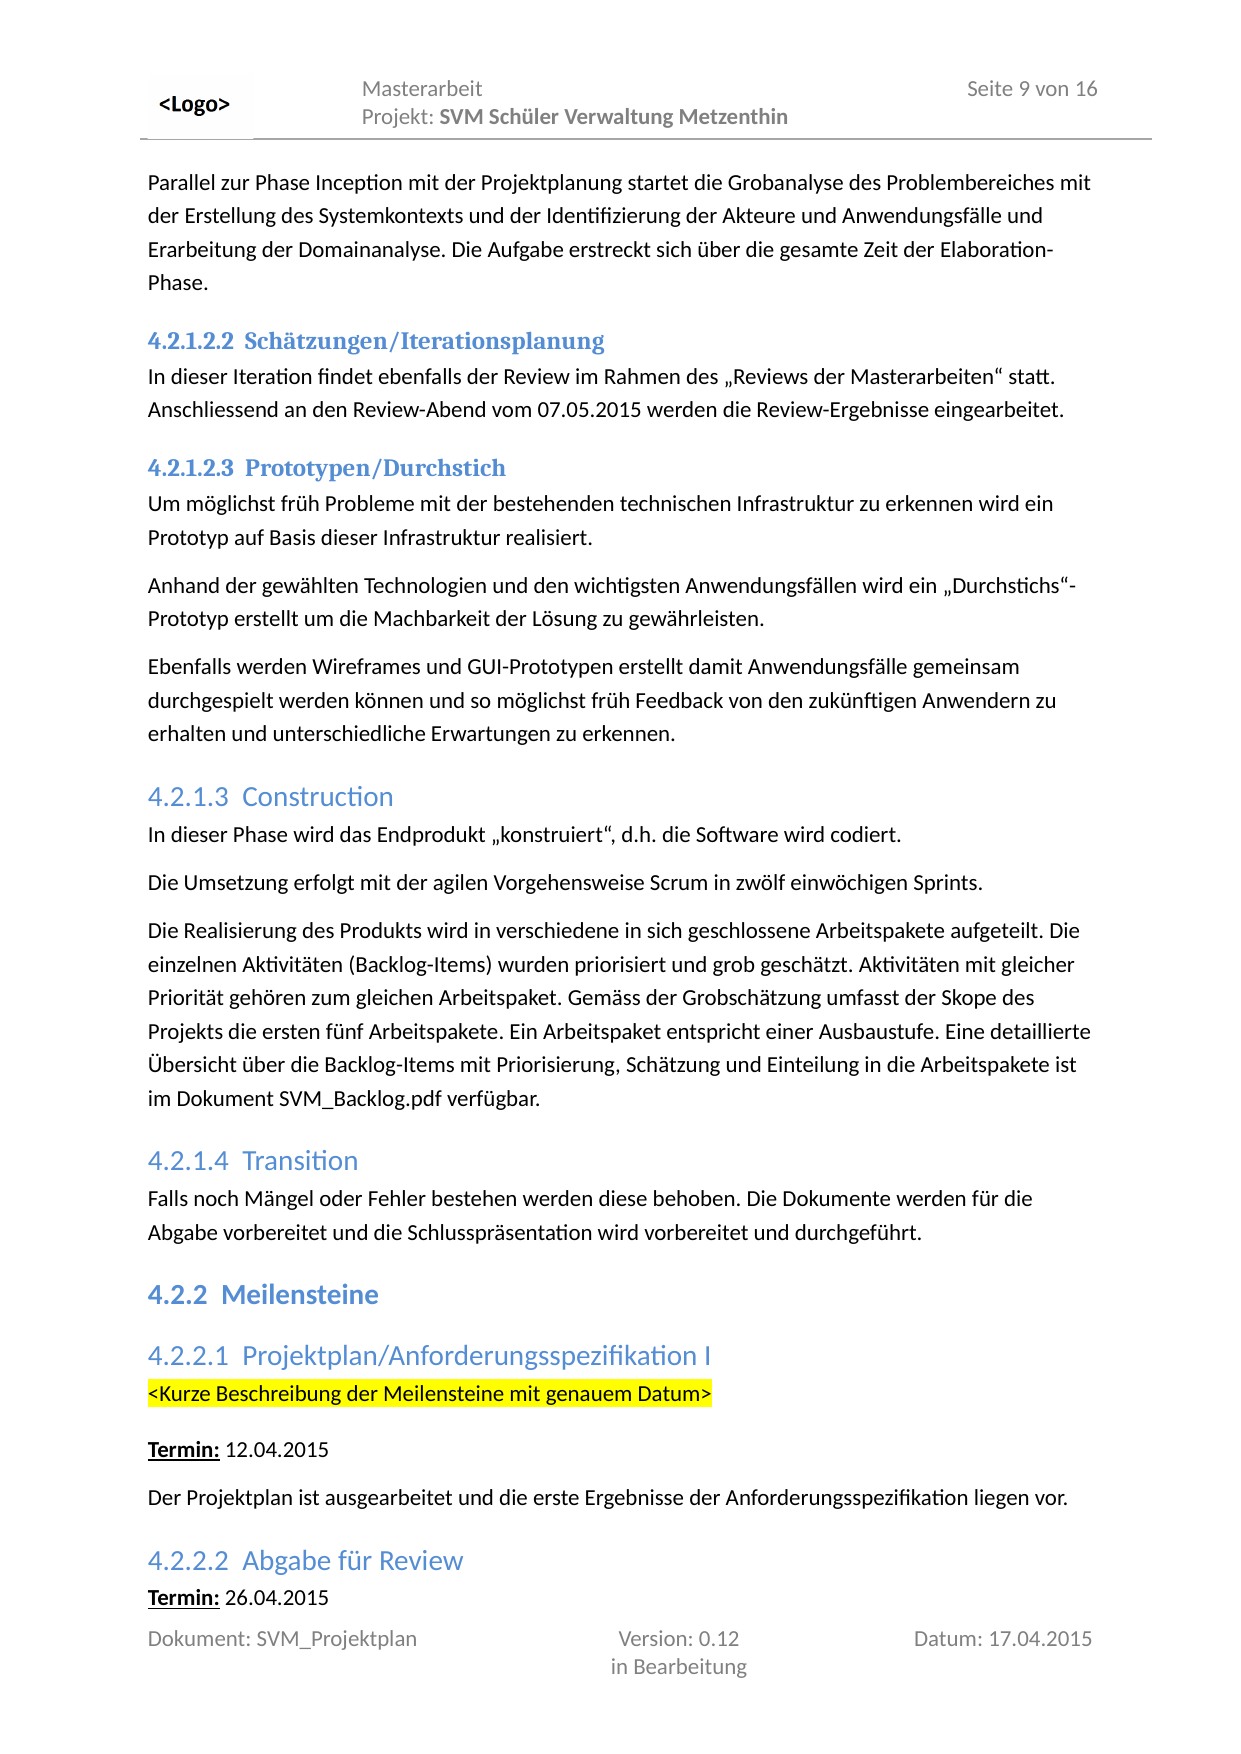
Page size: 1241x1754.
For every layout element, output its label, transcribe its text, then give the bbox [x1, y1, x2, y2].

text Die Umsetzung erfolgt mit der agilen Vorgehensweise Scrum in zwölf einwöchigen Sprints. [148, 868, 1093, 896]
text Ebenfalls werden Wireframes und GUI-Prototypen erstellt damit Anwendungsfälle gemeinsam durchgespielt werden können und so möglichst früh Feedback von den zukünftigen Anwendern zu erhalten und unterschiedliche Erwartungen zu erkennen. [148, 652, 1093, 748]
text Um möglichst früh Probleme mit der bestehenden technischen Infrastruktur zu erkennen wird ein Prototyp auf Basis dieser Infrastruktur realisiert. [148, 489, 1093, 551]
subtitle Projektplan/Anforderungsspezifikation I [148, 1337, 1093, 1373]
text In dieser Iteration findet ebenfalls der Review im Rahmen des „Reviews der Masterarbeiten“ statt. Anschliessend an den Review-Abend vom 07.05.2015 werden die Review-Ergebnisse eingearbeitet. [148, 362, 1093, 424]
text Die Realisierung des Produkts wird in verschiedene in sich geschlossene Arbeitspakete aufgeteilt. Die einzelnen Aktivitäten (Backlog-Items) wurden priorisiert und grob geschätzt. Aktivitäten mit gleicher Priorität gehören zum gleichen Arbeitspaket. Gemäss der Grobschätzung umfasst der Skope des Projekts die ersten fünf Arbeitspakete. Ein Arbeitspaket entspricht einer Ausbaustufe. Eine detaillierte Übersicht über die Backlog-Items mit Priorisierung, Schätzung und Einteilung in die Arbeitspakete ist im Dokument SVM_Backlog.pdf verfügbar. [148, 916, 1093, 1112]
subtitle Prototypen/Durchstich [148, 454, 1093, 483]
picture [147, 73, 254, 139]
text <Kurze Beschreibung der Meilensteine mit genauem Datum> [148, 1379, 1093, 1407]
text In dieser Phase wird das Endprodukt „konstruiert“, d.h. die Software wird codiert. [148, 820, 1093, 848]
subtitle Meilensteine [148, 1276, 1093, 1312]
text Anhand der gewählten Technologien und den wichtigsten Anwendungsfällen wird ein „Durchstichs“-Prototyp erstellt um die Machbarkeit der Lösung zu gewährleisten. [148, 571, 1093, 632]
text Termin: 12.04.2015 [148, 1435, 1093, 1463]
subtitle Abgabe für Review [148, 1542, 1093, 1577]
text Parallel zur Phase Inception mit der Projektplanung startet die Grobanalyse des Problembereiches mit der Erstellung des Systemkontexts und der Identifizierung der Akteure und Anwendungsfälle und Erarbeitung der Domainanalyse. Die Aufgabe erstreckt sich über die gesamte Zeit der Elaboration-Phase. [148, 168, 1093, 297]
subtitle Construction [148, 778, 1093, 814]
subtitle Schätzungen/Iterationsplanung [148, 327, 1093, 356]
subtitle Transition [148, 1142, 1093, 1178]
text Falls noch Mängel oder Fehler bestehen werden diese behoben. Die Dokumente werden für die Abgabe vorbereitet und die Schlusspräsentation wird vorbereitet und durchgeführt. [148, 1184, 1093, 1246]
text Der Projektplan ist ausgearbeitet und die erste Ergebnisse der Anforderungsspezifikation liegen vor. [148, 1483, 1093, 1511]
text Termin: 26.04.2015 [148, 1583, 1093, 1612]
